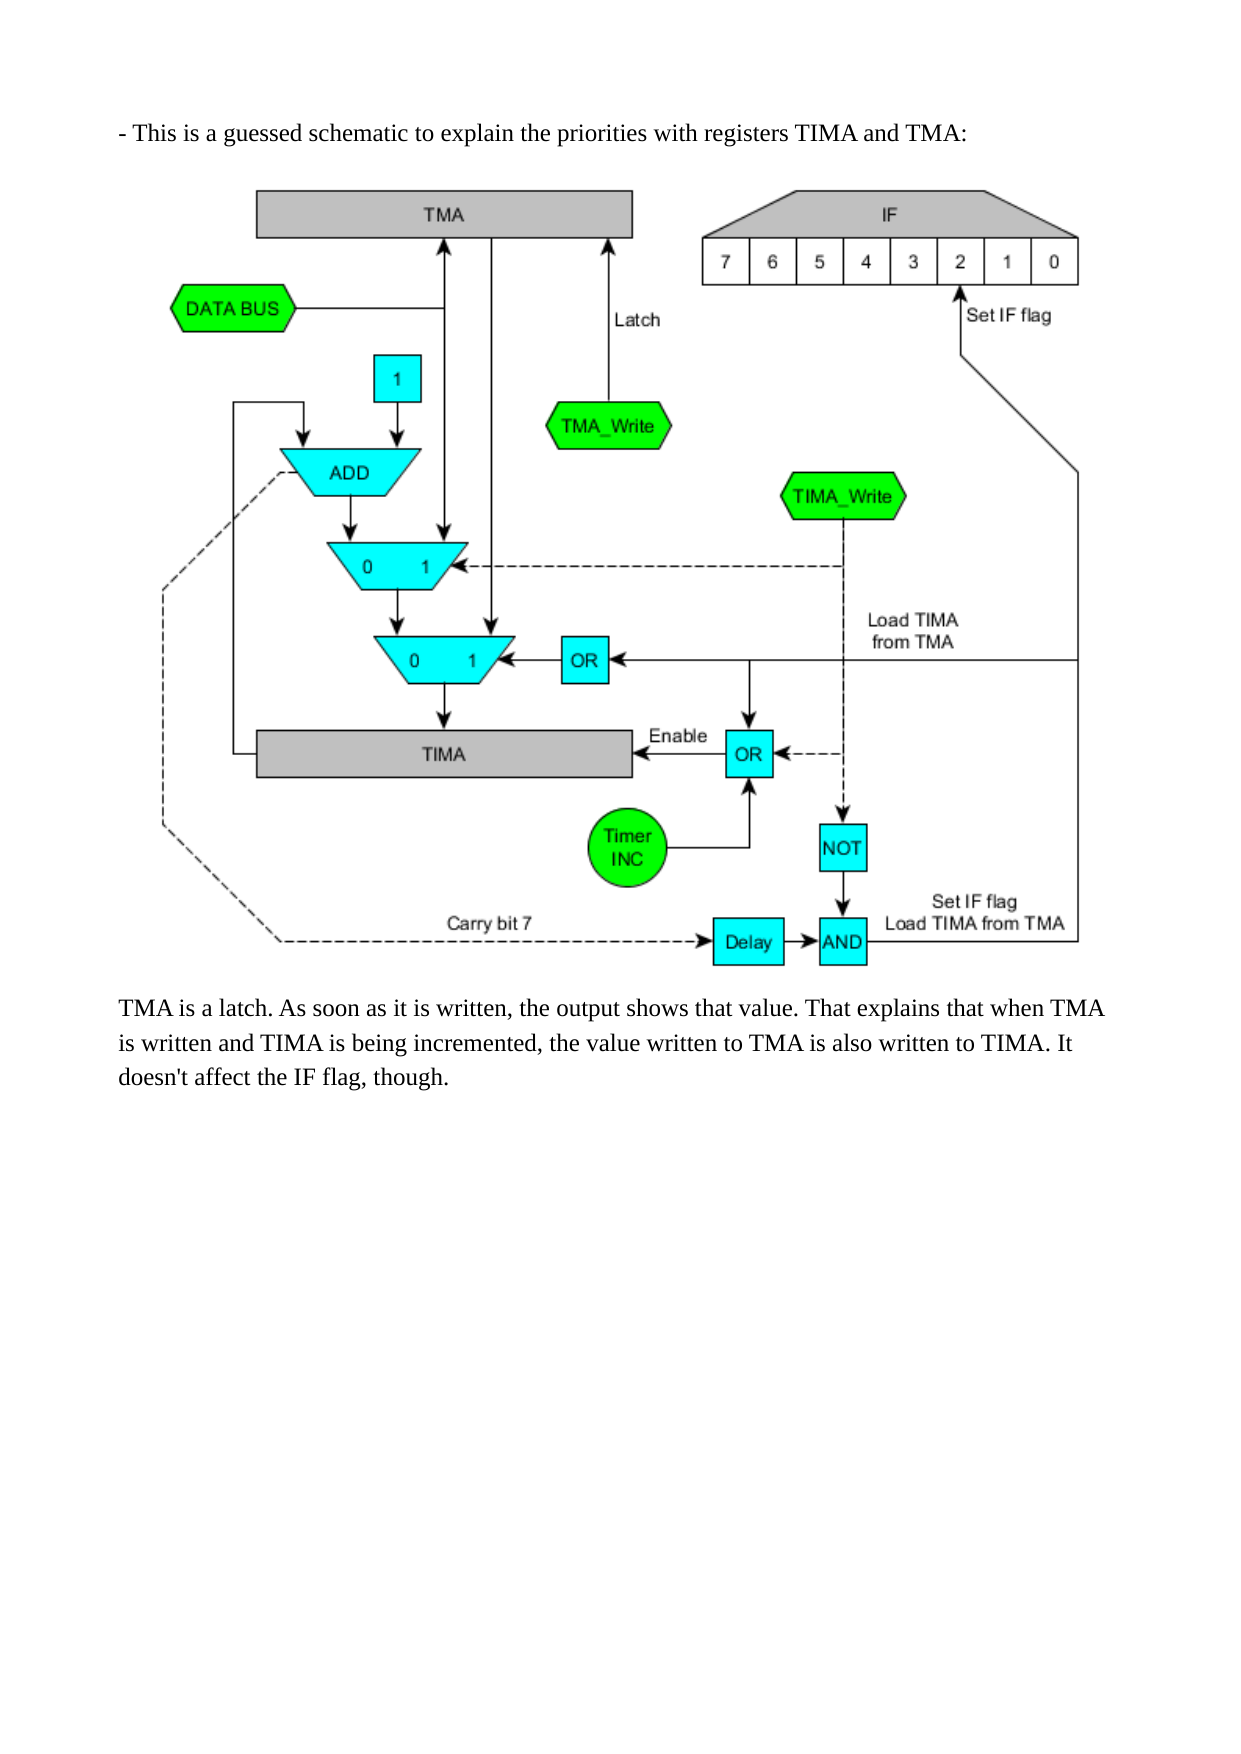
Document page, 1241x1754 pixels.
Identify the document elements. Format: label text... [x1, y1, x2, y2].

text TMA is a latch. As soon as it is written, the output shows that value. That explains that when TMA is written and TIMA is being incremented, the value written to TMA is also written to TIMA. It doesn't affect the IF flag, though. [118, 988, 1122, 1091]
picture [139, 167, 1101, 988]
text - This is a guessed schematic to explain the priorities with registers TIMA and TMA: [118, 118, 1122, 147]
